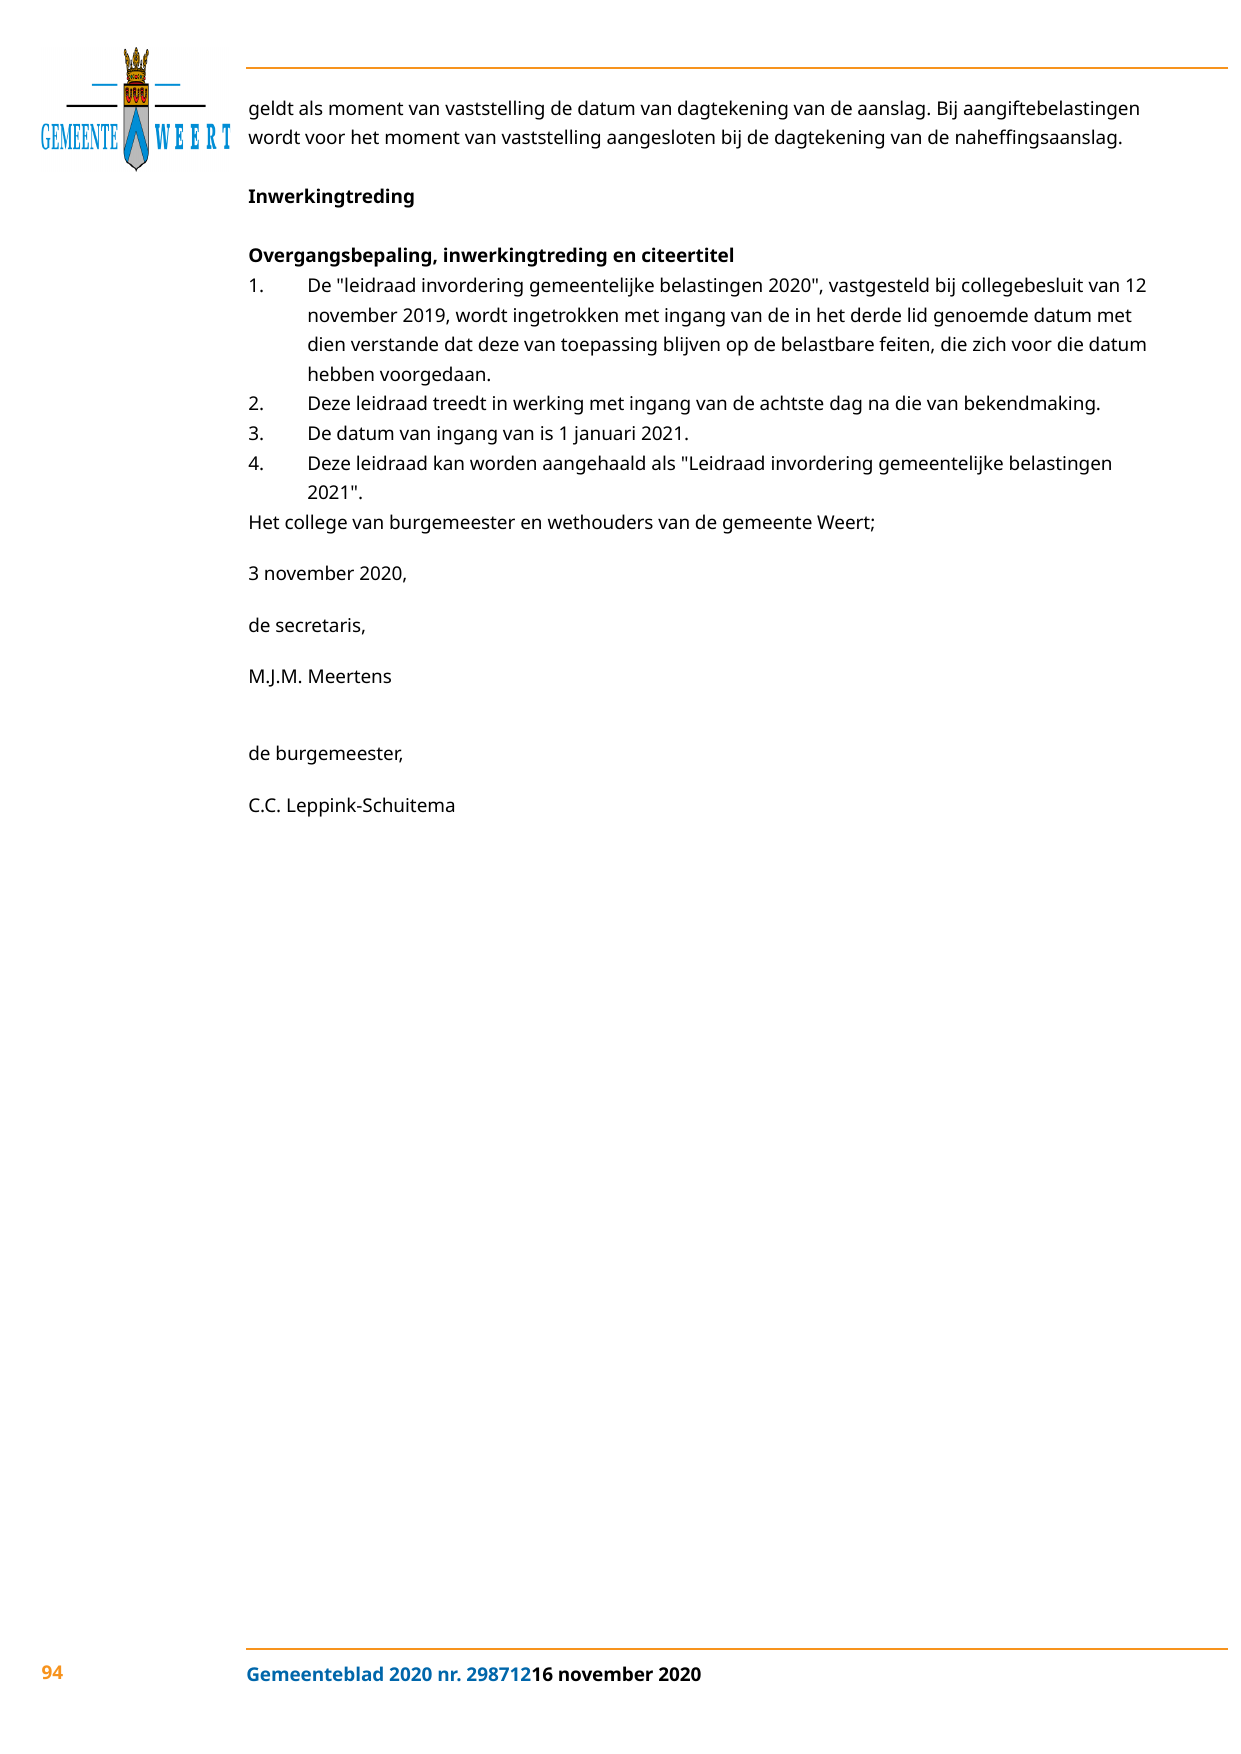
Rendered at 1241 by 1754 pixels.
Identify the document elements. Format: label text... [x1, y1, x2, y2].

list De datum van ingang van is 1 januari 2021. [248, 420, 1152, 446]
text geldt als moment van vaststelling de datum van dagtekening van de aanslag. Bij aangiftebelastingen wordt voor het moment van vaststelling aangesloten bij de dagtekening van de naheffingsaanslag. [248, 95, 1152, 150]
text Inwerkingtreding [248, 183, 1152, 209]
text de burgemeester, [248, 741, 1152, 766]
text Het college van burgemeester en wethouders van de gemeente Weert; [248, 509, 1152, 535]
text C.C. Leppink-Schuitema [248, 792, 1152, 818]
list Deze leidraad treedt in werking met ingang van de achtste dag na die van bekendmaking. [248, 391, 1152, 416]
text 3 november 2020, [248, 560, 1152, 586]
list De "leidraad invordering gemeentelijke belastingen 2020", vastgesteld bij collegebesluit van 12 november 2019, wordt ingetrokken met ingang van de in het derde lid genoemde datum met dien verstande dat deze van toepassing blijven op de belastbare feiten, die zich voor die datum hebben voorgedaan. [248, 272, 1152, 387]
text de secretaris, [248, 612, 1152, 638]
text M.J.M. Meertens [248, 663, 1152, 689]
text Overgangsbepaling, inwerkingtreding en citeertitel [248, 243, 1152, 268]
picture [41, 47, 231, 172]
list Deze leidraad kan worden aangehaald als "Leidraad invordering gemeentelijke belastingen 2021". [248, 450, 1152, 505]
